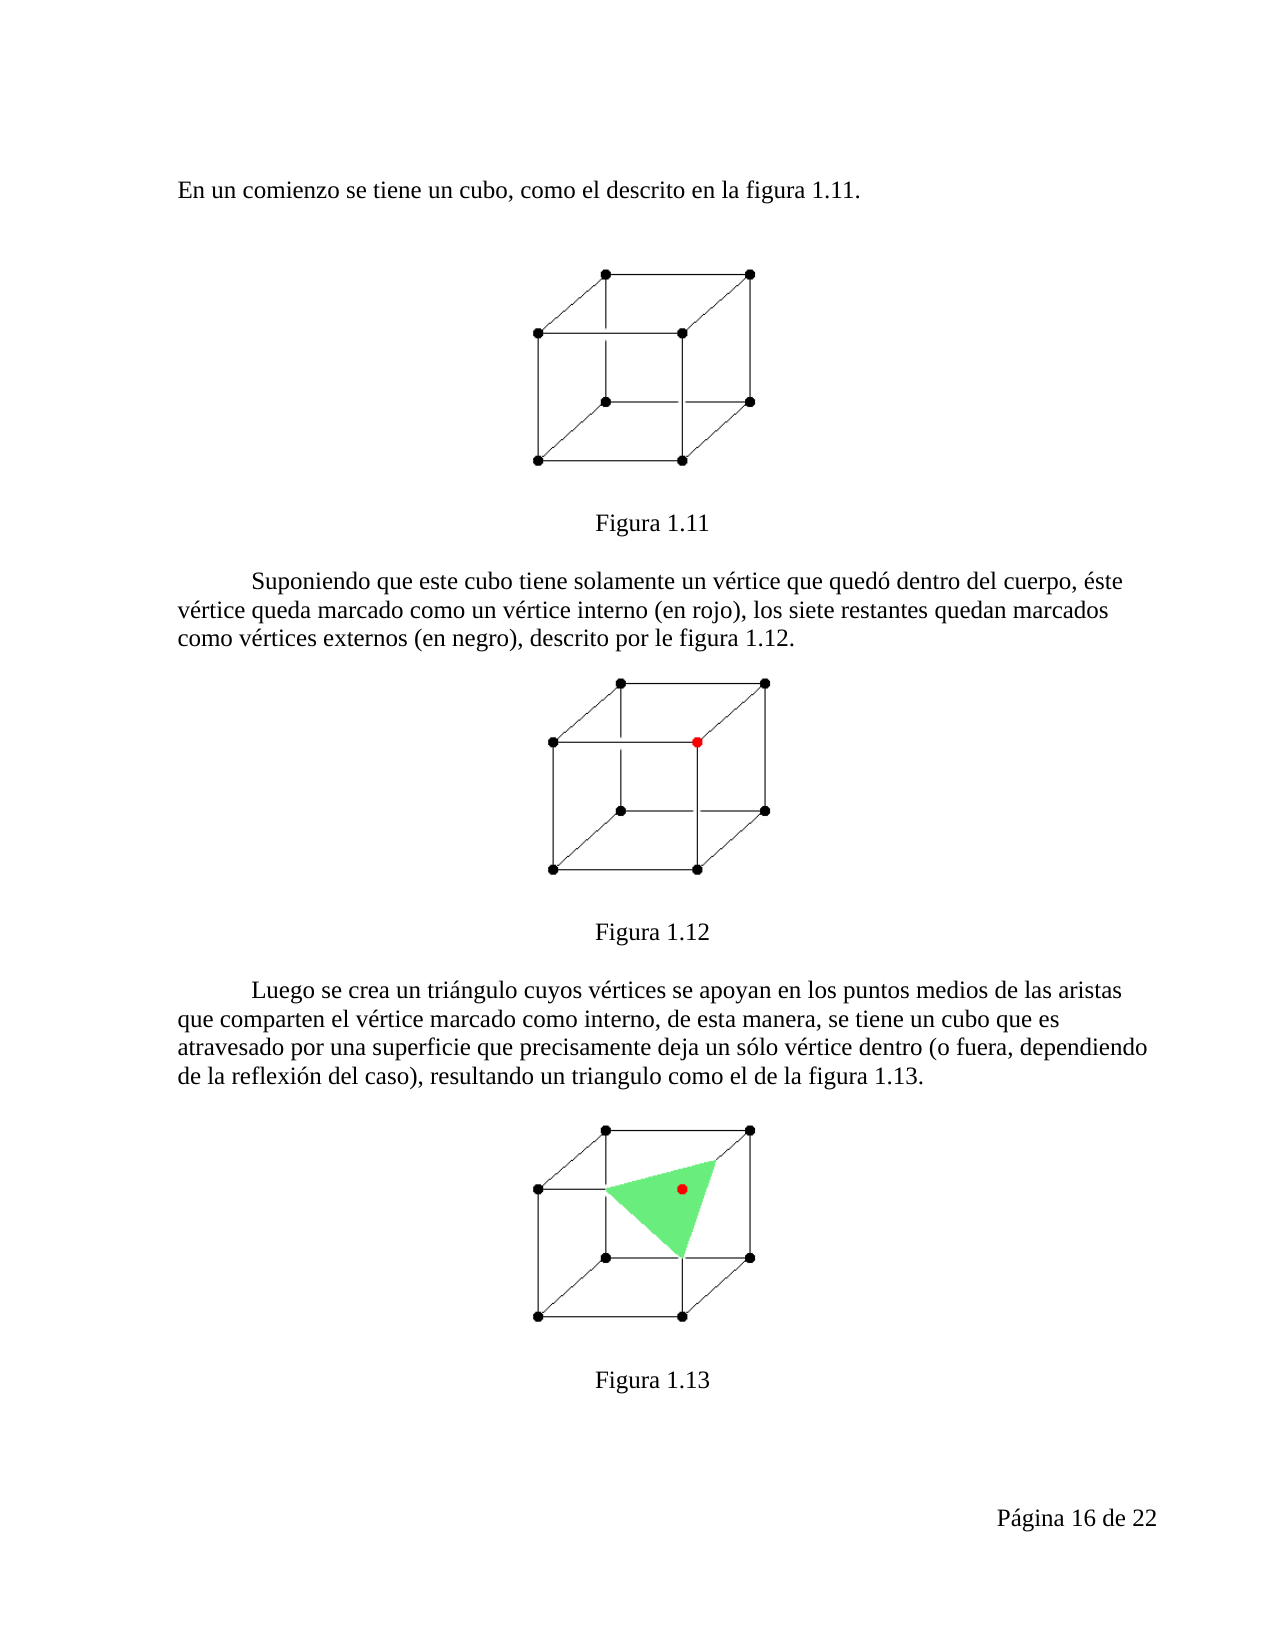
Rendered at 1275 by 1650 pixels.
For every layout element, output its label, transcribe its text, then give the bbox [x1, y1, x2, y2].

text Suponiendo que este cubo tiene solamente un vértice que quedó dentro del cuerpo, éste vértice queda marcado como un vértice interno (en rojo), los siete restantes quedan marcados como vértices externos (en negro), descrito por le figura 1.12. [177, 566, 1157, 652]
picture [460, 1099, 815, 1365]
text En un comienzo se tiene un cubo, como el descrito en la figura 1.11. [177, 176, 1157, 204]
text Figura 1.13 [148, 1090, 1157, 1394]
text Figura 1.12 [148, 918, 1157, 946]
picture [475, 652, 830, 918]
text Figura 1.11 [148, 233, 1157, 537]
picture [460, 243, 815, 509]
text Luego se crea un triángulo cuyos vértices se apoyan en los puntos medios de las aristas que comparten el vértice marcado como interno, de esta manera, se tiene un cubo que es atravesado por una superficie que precisamente deja un sólo vértice dentro (o fuera, dependiendo de la reflexión del caso), resultando un triangulo como el de la figura 1.13. [177, 975, 1157, 1090]
